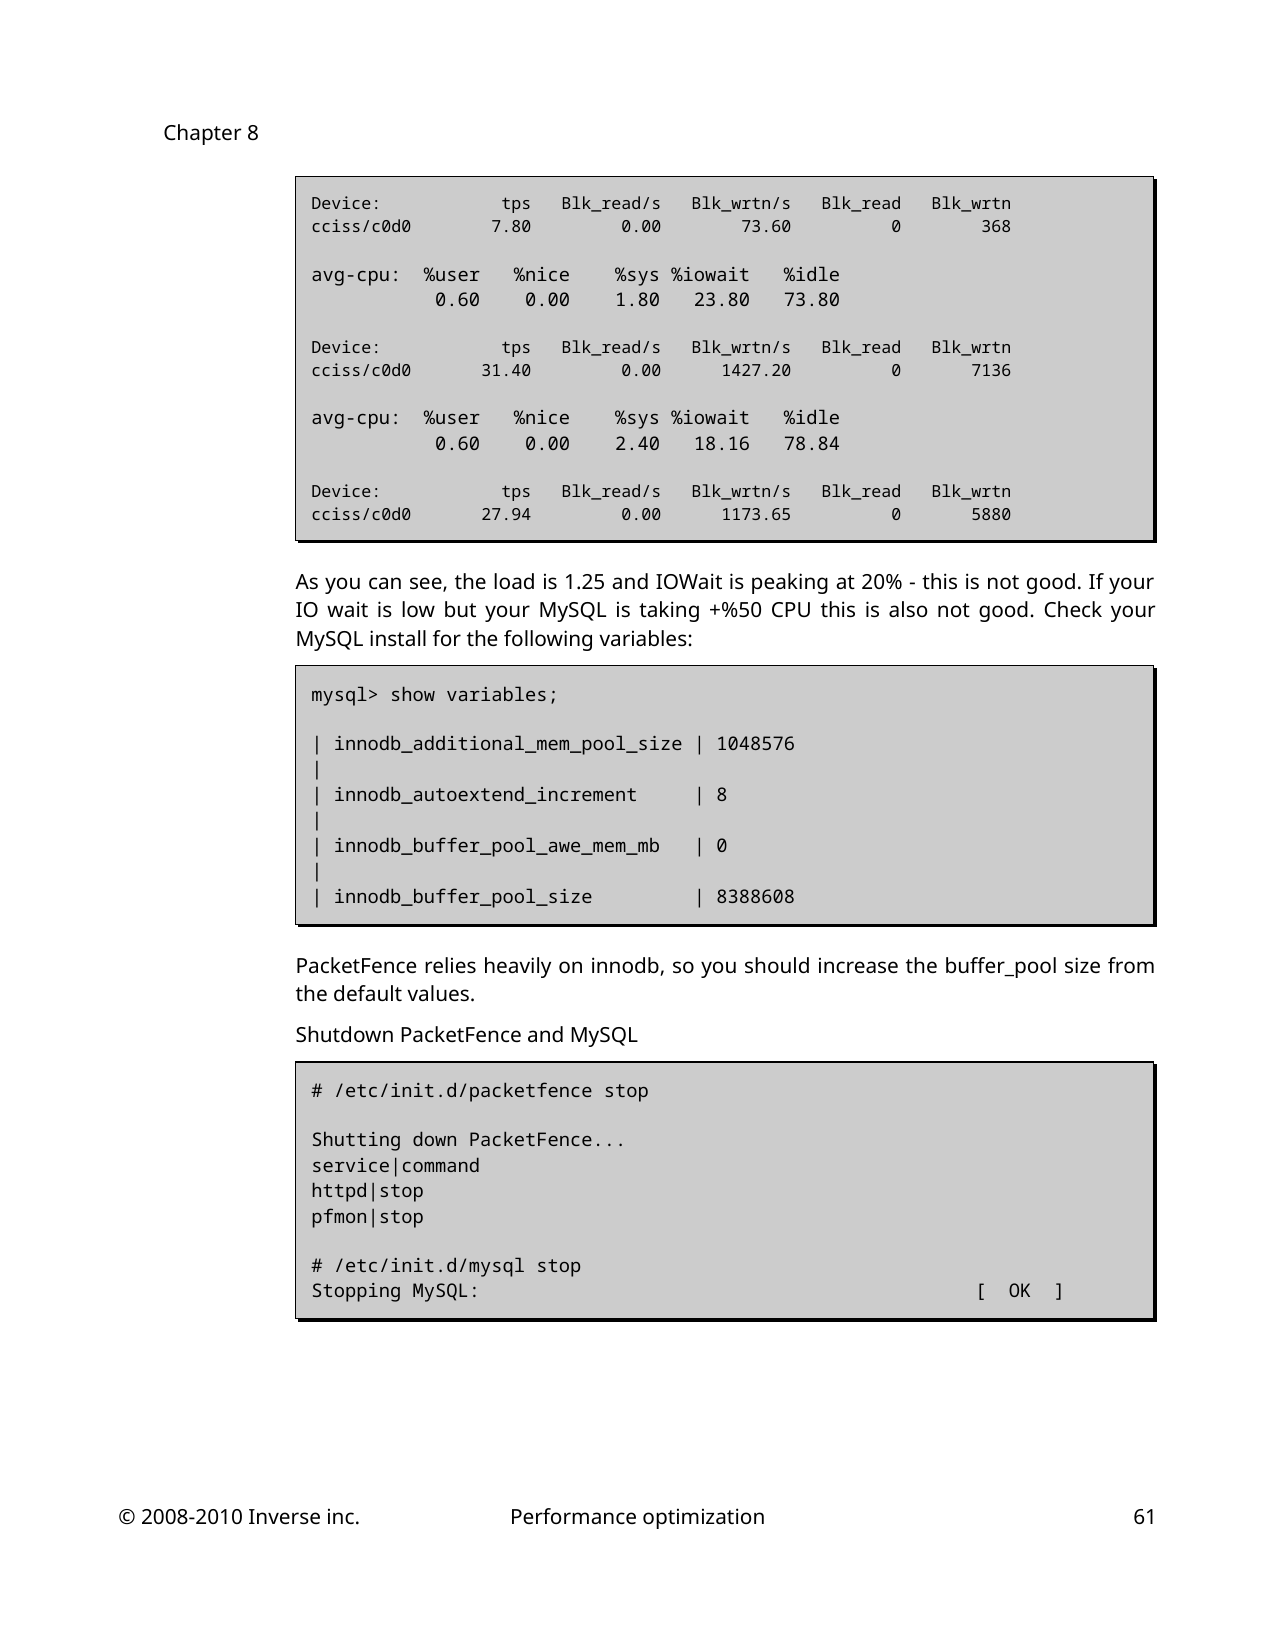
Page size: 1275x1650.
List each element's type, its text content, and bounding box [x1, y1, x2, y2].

text | innodb_additional_mem_pool_size | 1048576 | | innodb_autoextend_increment | 8 | | innodb_buffer_pool_awe_mem_mb | 0 | | innodb_buffer_pool_size | 8388608 [296, 714, 1153, 924]
text Device: tps Blk_read/s Blk_wrtn/s Blk_read Blk_wrtn cciss/c0d0 7.80 0.00 73.60 0 368 [296, 177, 1153, 237]
text As you can see, the load is 1.25 and IOWait is peaking at 20% - this is not good. If your IO wait is low but your MySQL is taking +%50 CPU this is also not good. Check your MySQL install for the following variables: [295, 567, 1157, 652]
text Shutting down PacketFence... service|command httpd|stop pfmon|stop [296, 1111, 1153, 1228]
text avg-cpu: %user %nice %sys %iowait %idle 0.60 0.00 1.80 23.80 73.80 [296, 245, 1153, 312]
text Shutdown PacketFence and MySQL [295, 1020, 1157, 1049]
text mysql> show variables; [296, 666, 1153, 706]
text Device: tps Blk_read/s Blk_wrtn/s Blk_read Blk_wrtn cciss/c0d0 31.40 0.00 1427.20 0 7136 [296, 320, 1153, 381]
text Device: tps Blk_read/s Blk_wrtn/s Blk_read Blk_wrtn cciss/c0d0 27.94 0.00 1173.65 0 5880 [296, 463, 1153, 540]
text # /etc/init.d/mysql stop Stopping MySQL: [ OK ] [296, 1236, 1153, 1318]
text avg-cpu: %user %nice %sys %iowait %idle 0.60 0.00 2.40 18.16 78.84 [296, 389, 1153, 456]
text # /etc/init.d/packetfence stop [296, 1063, 1153, 1103]
text PacketFence relies heavily on innodb, so you should increase the buffer_pool size from the default values. [295, 951, 1157, 1008]
